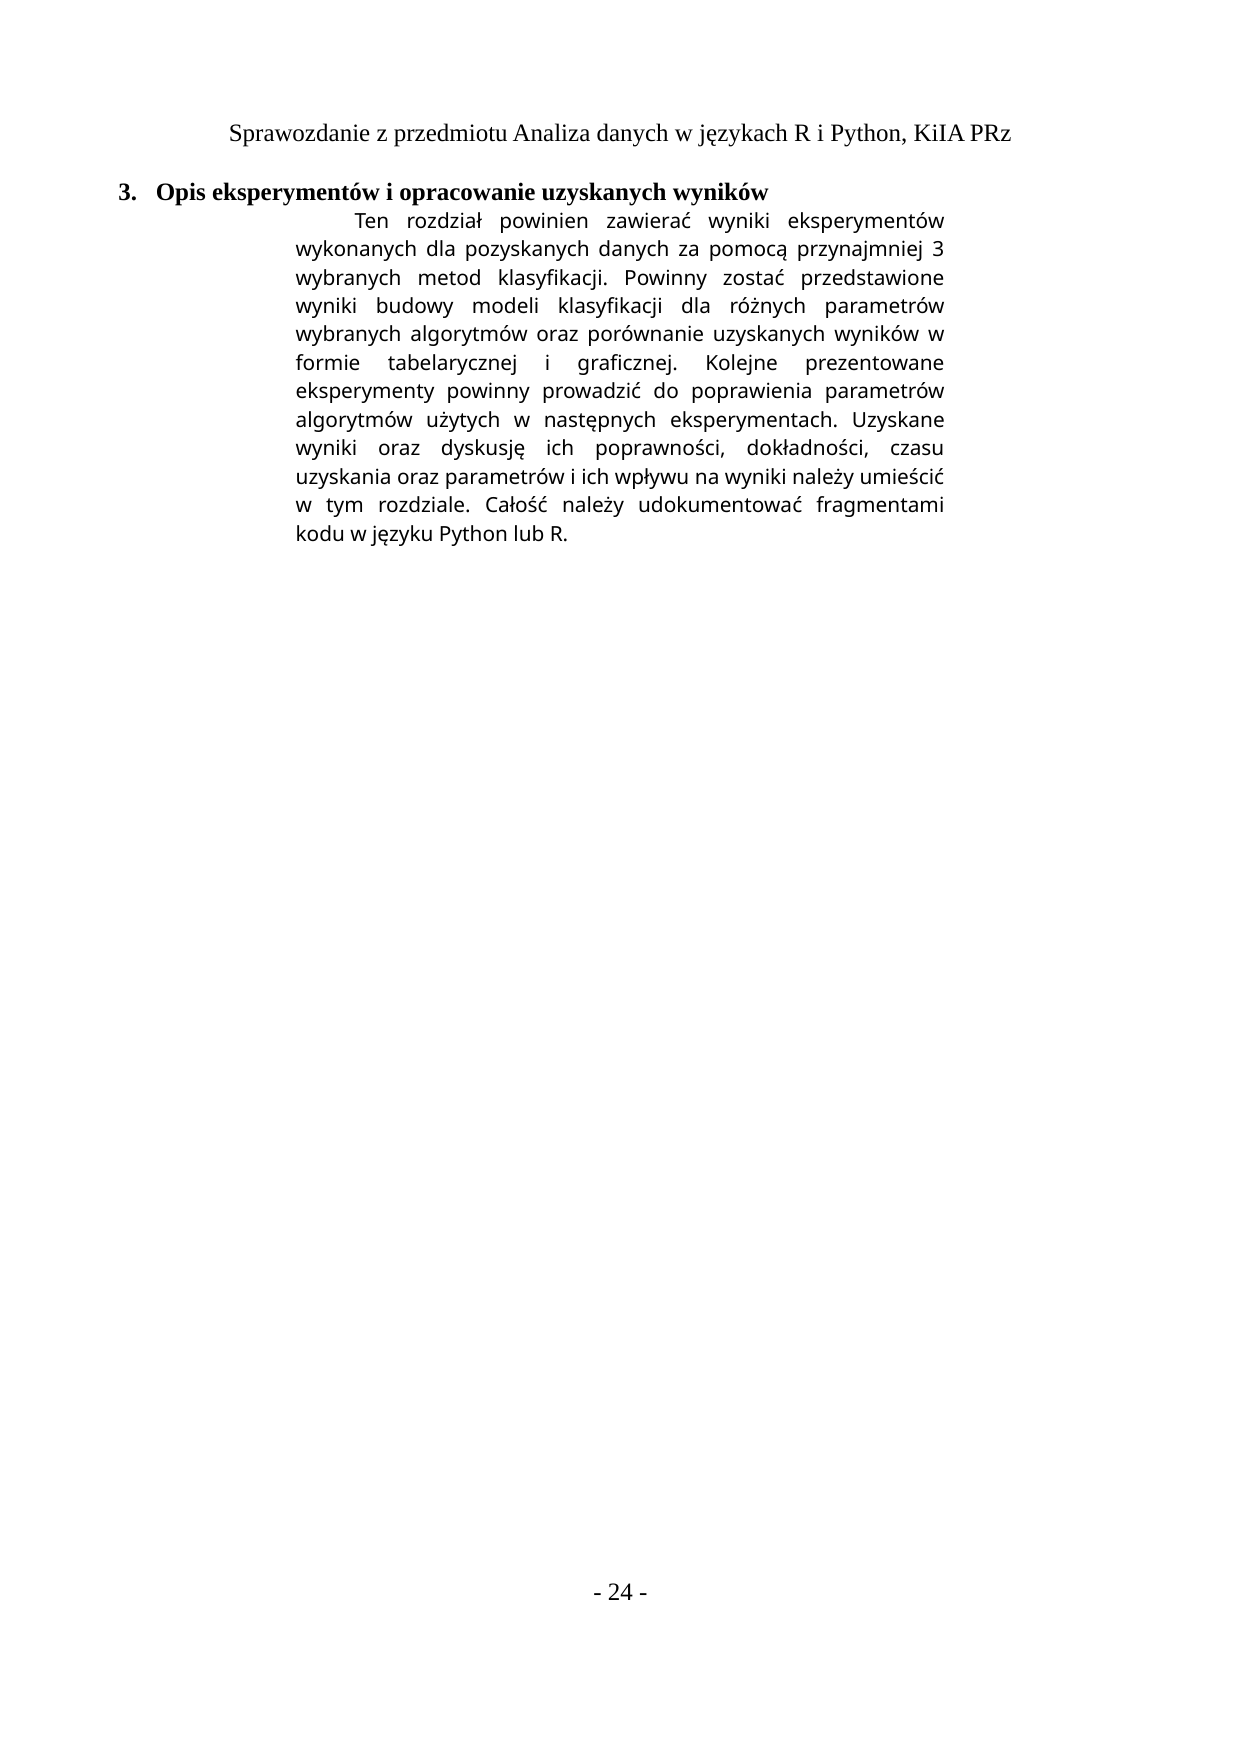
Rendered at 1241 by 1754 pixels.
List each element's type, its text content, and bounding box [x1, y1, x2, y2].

text Ten rozdział powinien zawierać wyniki eksperymentów wykonanych dla pozyskanych danych za pomocą przynajmniej 3 wybranych metod klasyfikacji. Powinny zostać przedstawione wyniki budowy modeli klasyfikacji dla różnych parametrów wybranych algorytmów oraz porównanie uzyskanych wyników w formie tabelarycznej i graficznej. Kolejne prezentowane eksperymenty powinny prowadzić do poprawienia parametrów algorytmów użytych w następnych eksperymentach. Uzyskane wyniki oraz dyskusję ich poprawności, dokładności, czasu uzyskania oraz parametrów i ich wpływu na wyniki należy umieścić w tym rozdziale. Całość należy udokumentować fragmentami kodu w języku Python lub R. [295, 206, 945, 547]
list Opis eksperymentów i opracowanie uzyskanych wyników [118, 177, 1122, 206]
